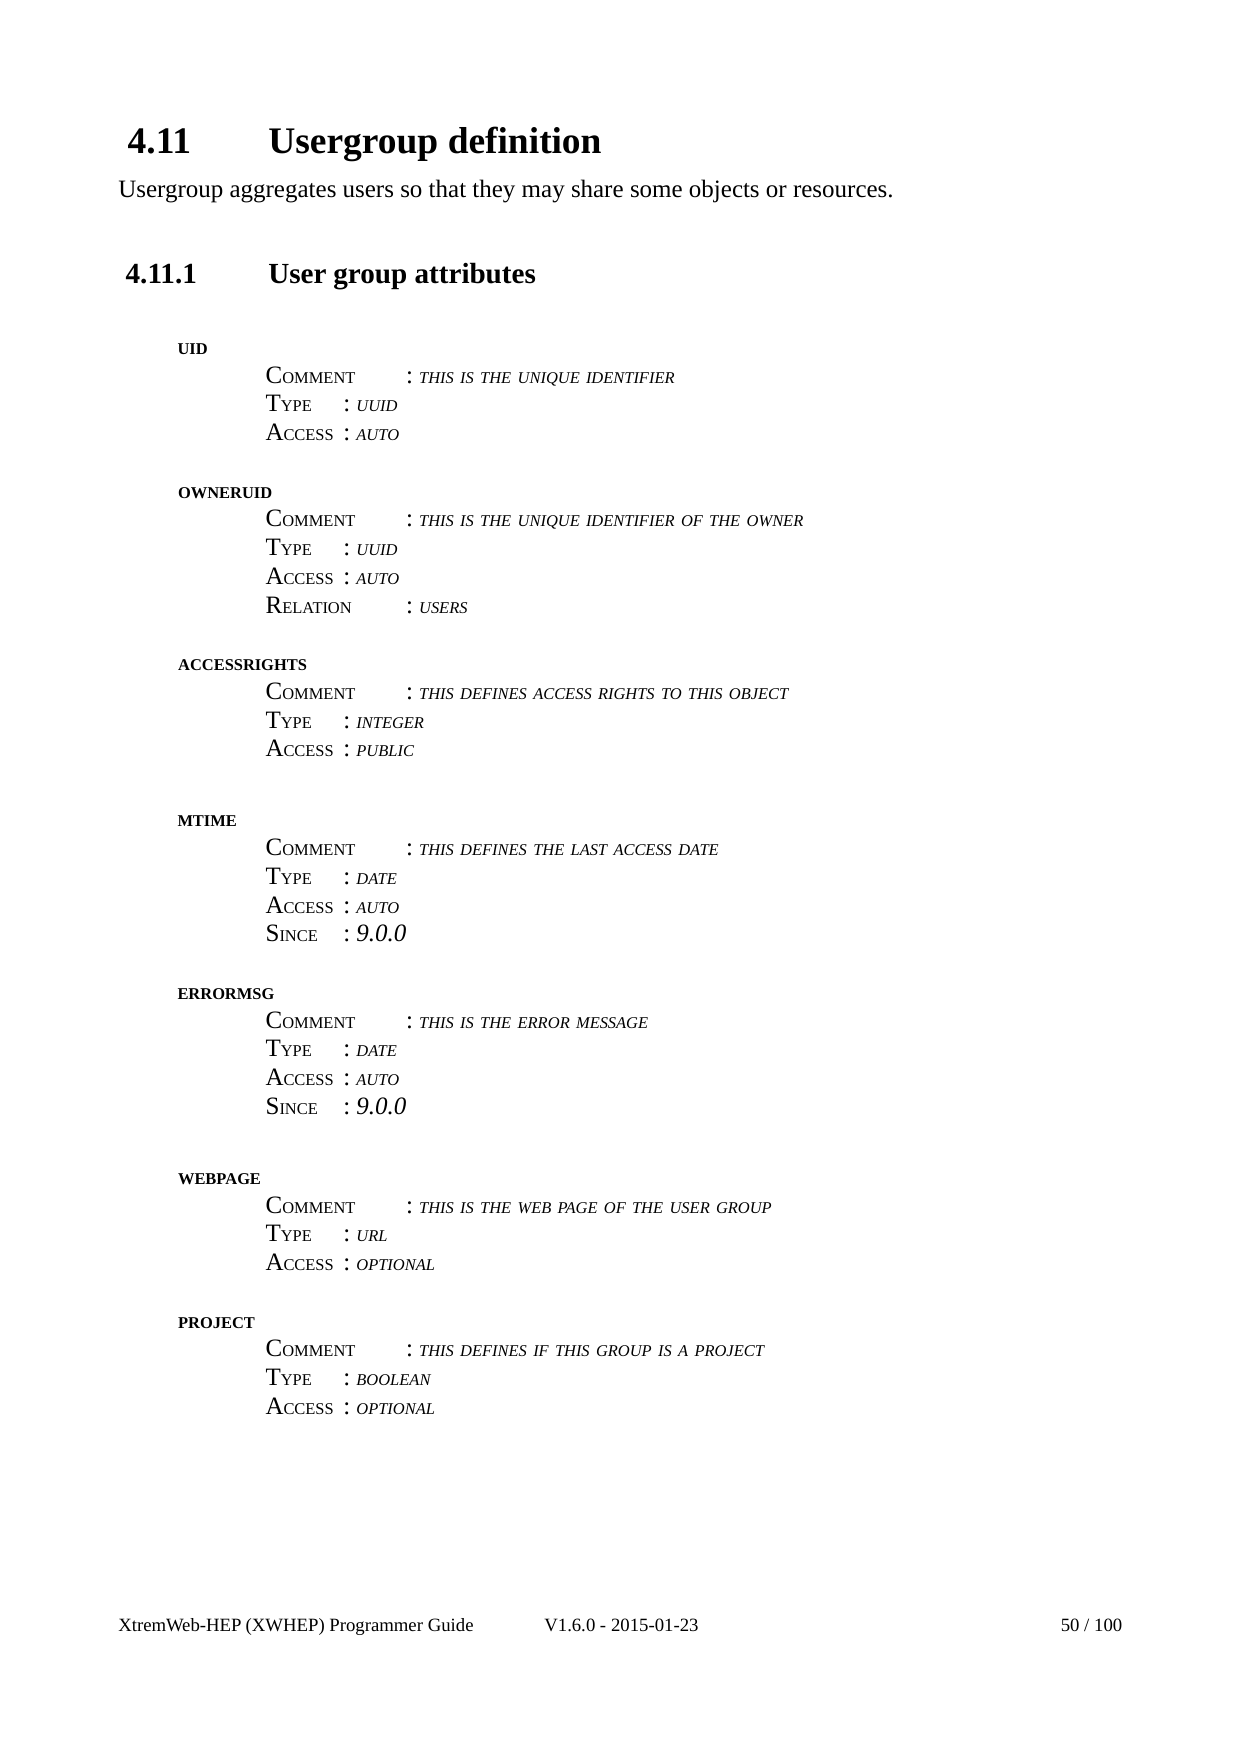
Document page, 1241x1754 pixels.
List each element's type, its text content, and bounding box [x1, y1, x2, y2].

text Type : uuid [265, 388, 1122, 417]
text Access : auto [265, 890, 1122, 918]
text mtime [177, 803, 1122, 832]
subtitle Usergroup definition [118, 118, 1122, 161]
text Comment : this is the web page of the user group [265, 1190, 1122, 1218]
text Comment : this defines if this group is a project [265, 1333, 1122, 1362]
text project [178, 1305, 1122, 1333]
text Access : public [265, 733, 1122, 762]
text Access : optional [265, 1247, 1122, 1276]
text Type : boolean [265, 1362, 1122, 1391]
text webpage [178, 1161, 1122, 1190]
text Relation : users [265, 590, 1122, 618]
text Comment : this is the unique identifier of the owner [265, 503, 1122, 532]
text Type : integer [265, 705, 1122, 733]
text Since : 9.0.0 [265, 918, 1122, 947]
text Comment : this defines the last access date [265, 832, 1122, 861]
text Since : 9.0.0 [265, 1091, 1122, 1120]
text errormsg [177, 976, 1122, 1005]
text uid [177, 331, 1122, 360]
text Access : auto [265, 417, 1122, 446]
text Comment : this defines access rights to this object [265, 676, 1122, 705]
text Type : uuid [265, 532, 1122, 561]
text Usergroup aggregates users so that they may share some objects or resources. [118, 174, 1122, 202]
text Comment : this is the unique identifier [265, 360, 1122, 388]
text Access : auto [265, 561, 1122, 590]
text Type : date [265, 1033, 1122, 1062]
text accessrights [178, 647, 1122, 676]
text owneruid [178, 475, 1122, 503]
text Access : optional [265, 1391, 1122, 1420]
text Type : url [265, 1218, 1122, 1247]
subtitle User group attributes [118, 256, 1122, 290]
text Type : date [265, 861, 1122, 890]
text Access : auto [265, 1062, 1122, 1091]
text Comment : this is the error message [265, 1005, 1122, 1033]
